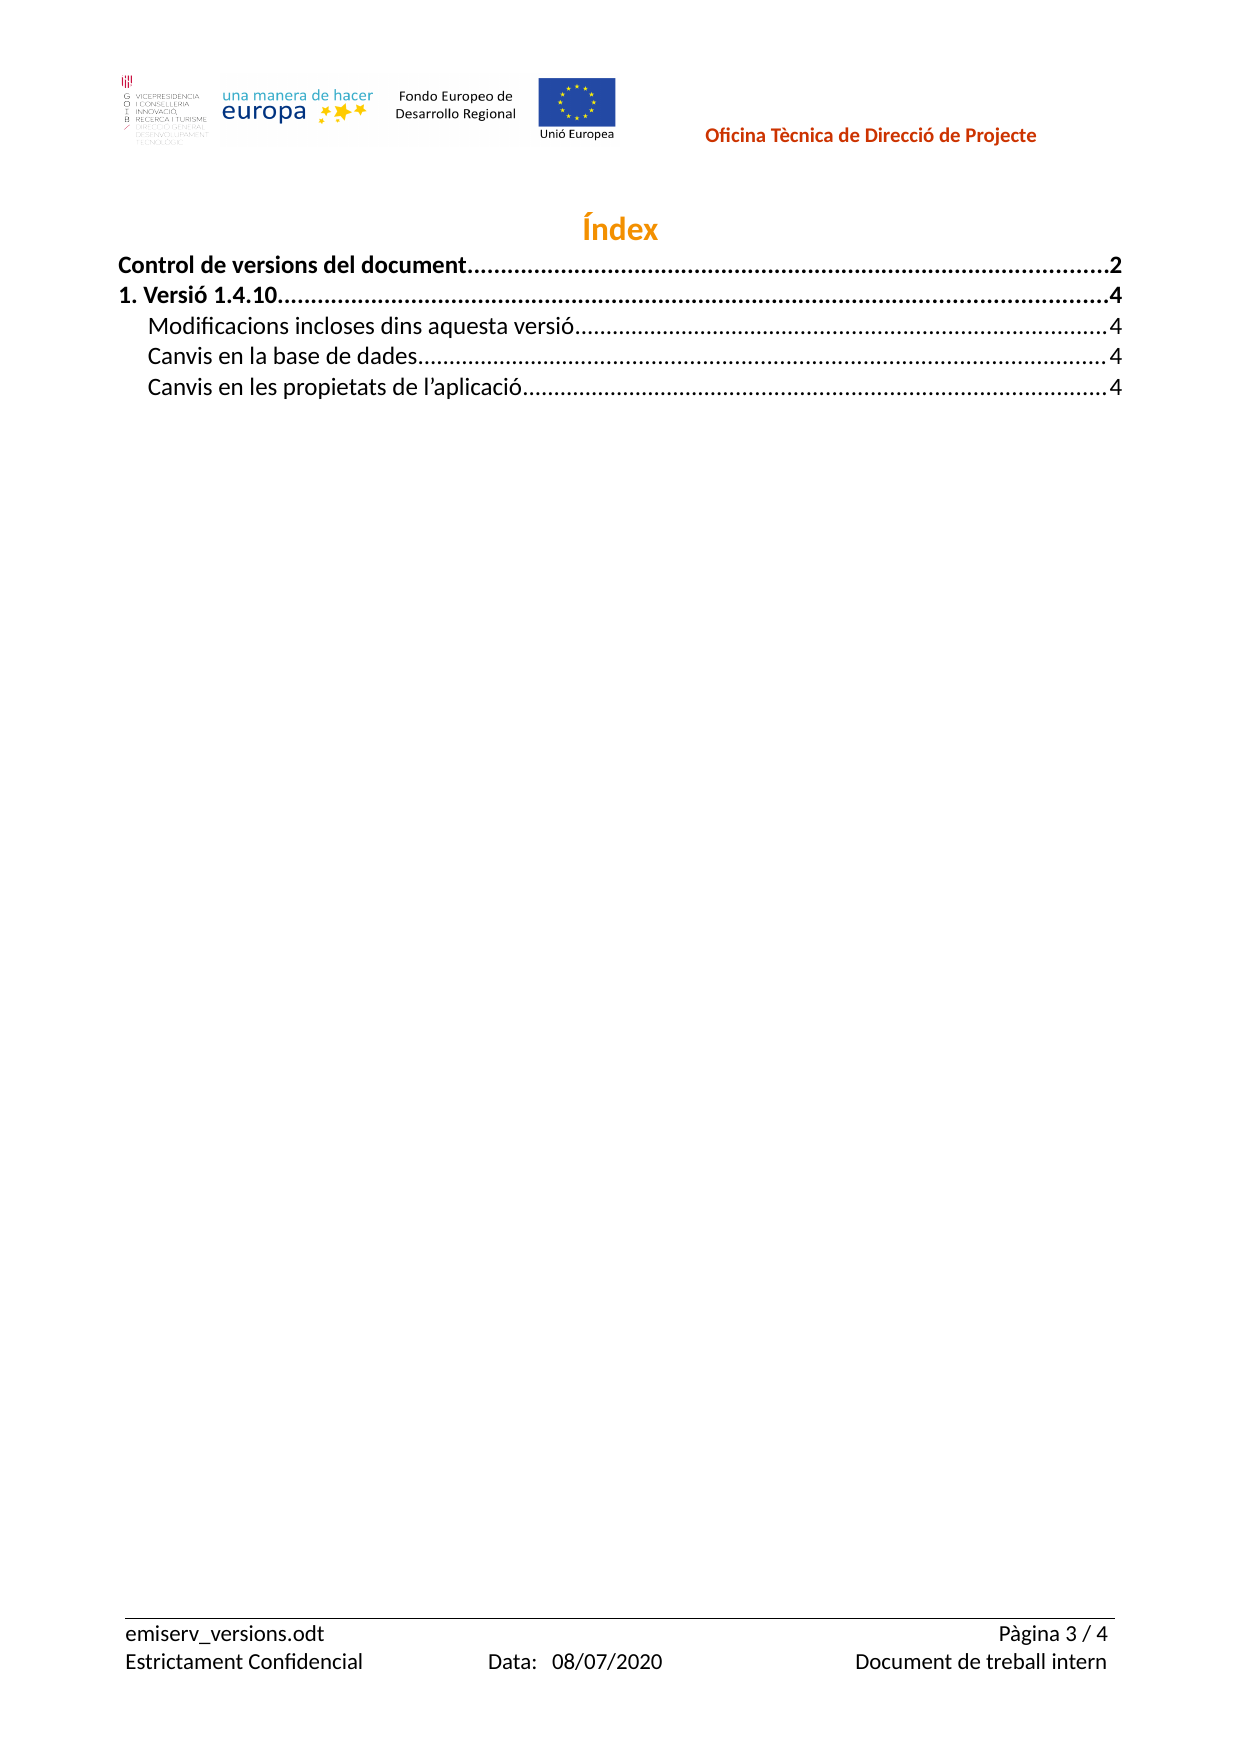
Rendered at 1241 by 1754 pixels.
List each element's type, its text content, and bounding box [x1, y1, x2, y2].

picture [118, 73, 213, 147]
text Canvis en les propietats de l’aplicació 4 [148, 371, 1122, 402]
picture [219, 73, 621, 147]
text Control de versions del document 2 [118, 249, 1122, 279]
text Canvis en la base de dades 4 [148, 341, 1122, 371]
text 1. Versió 1.4.10 4 [118, 279, 1122, 310]
text Modificacions incloses dins aquesta versió 4 [148, 310, 1122, 341]
text Índex [118, 208, 1122, 249]
